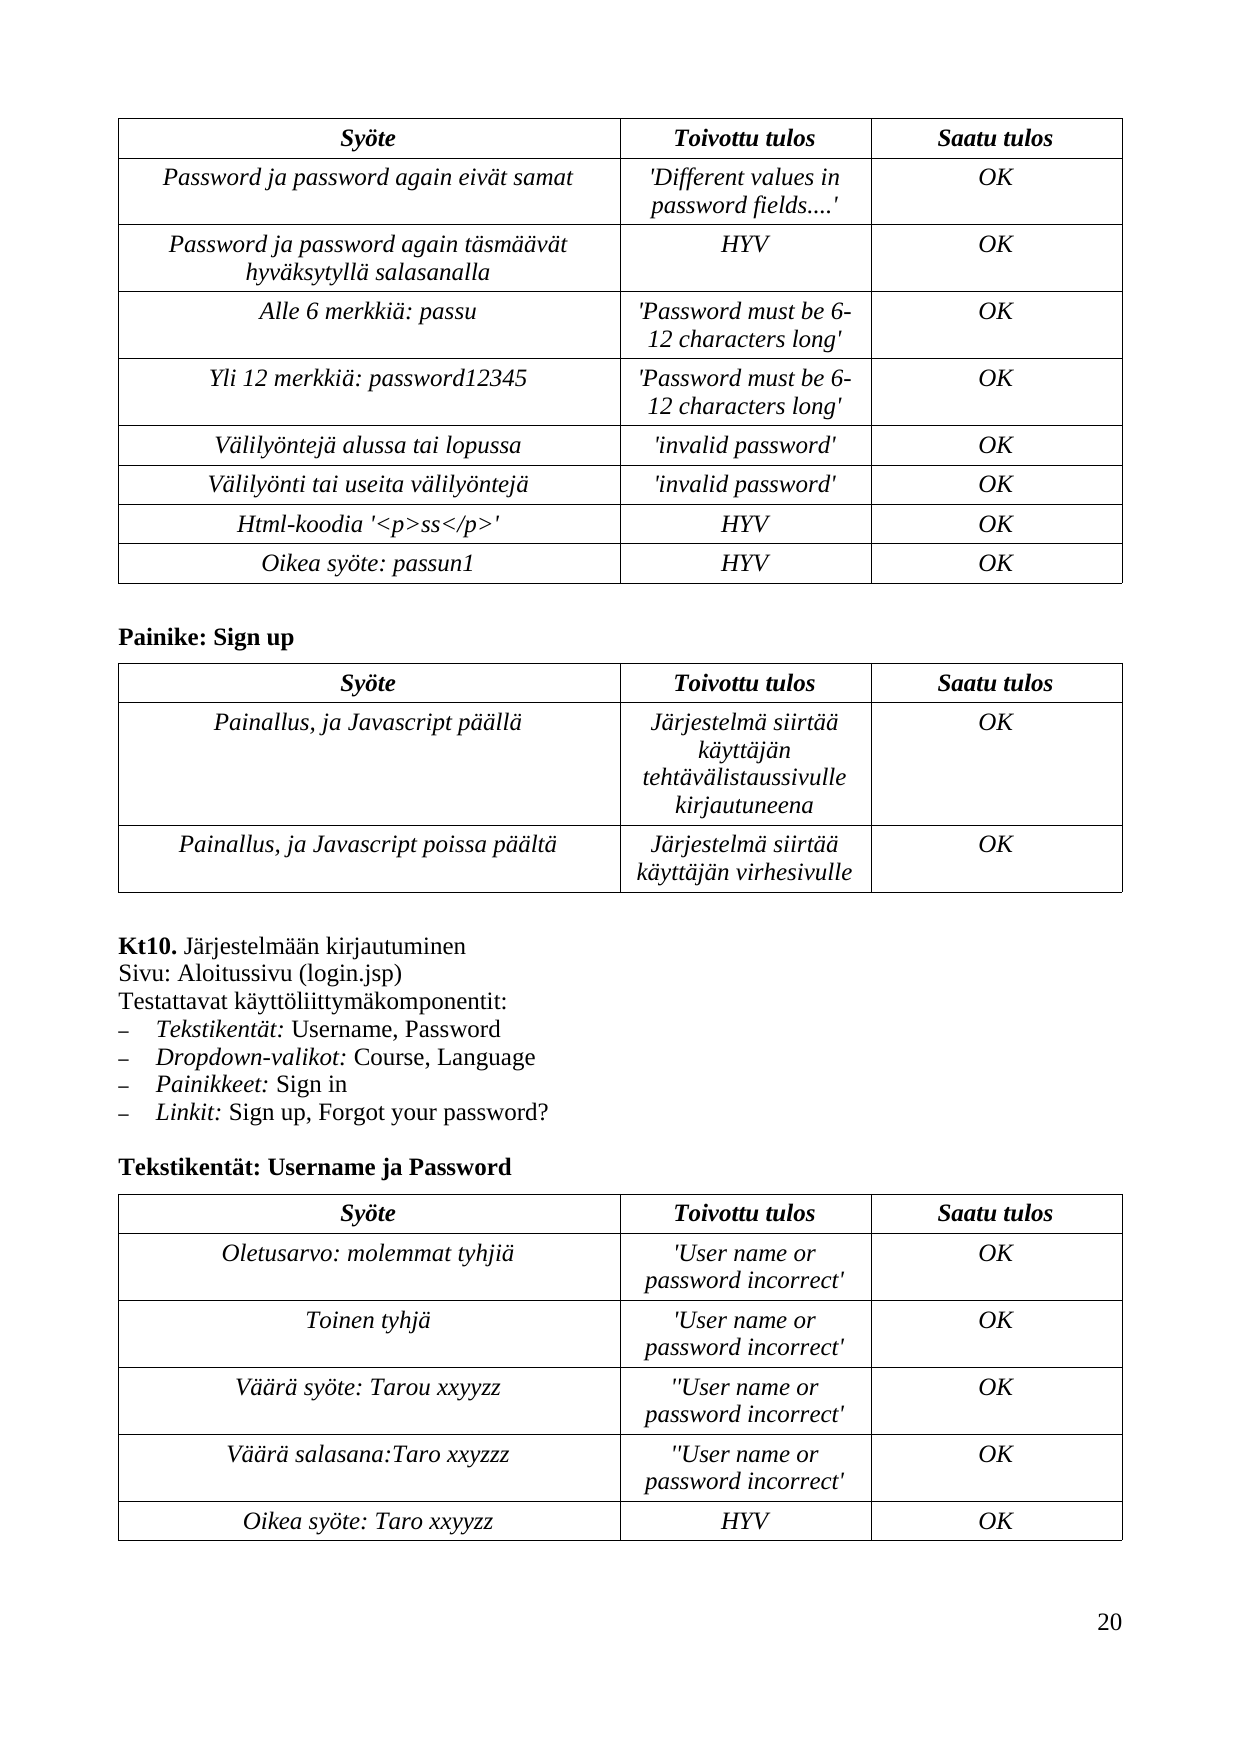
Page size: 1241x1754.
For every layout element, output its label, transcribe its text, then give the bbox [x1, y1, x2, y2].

table_cell OK [872, 1301, 1122, 1367]
table_cell Oikea syöte: passun1 [119, 544, 620, 582]
table_header Saatu tulos [872, 119, 1122, 157]
table_cell OK [872, 466, 1122, 504]
table_cell 'User name or password incorrect' [621, 1301, 871, 1367]
table_cell Välilyöntejä alussa tai lopussa [119, 426, 620, 464]
list Tekstikentät: Username, Password [118, 1015, 1122, 1043]
table_cell HYV [621, 544, 871, 582]
text Tekstikentät: Username ja Password [118, 1153, 1122, 1181]
table_cell OK [872, 426, 1122, 464]
table_cell OK [872, 544, 1122, 582]
table_cell Password ja password again täsmäävät hyväksytyllä salasanalla [119, 225, 620, 291]
table_cell Järjestelmä siirtää käyttäjän virhesivulle [621, 826, 871, 892]
table_cell ''User name or password incorrect' [621, 1435, 871, 1501]
table_header Syöte [119, 119, 620, 157]
table_cell OK [872, 703, 1122, 824]
table_cell HYV [621, 225, 871, 291]
table_cell OK [872, 1435, 1122, 1501]
table_cell HYV [621, 505, 871, 543]
table_cell Password ja password again eivät samat [119, 159, 620, 224]
table_cell Oikea syöte: Taro xxyyzz [119, 1502, 620, 1540]
table_header Saatu tulos [872, 1195, 1122, 1233]
table_cell ''User name or password incorrect' [621, 1368, 871, 1434]
table_header Toivottu tulos [621, 664, 871, 702]
table_header Toivottu tulos [621, 119, 871, 157]
table_cell OK [872, 1502, 1122, 1540]
table_cell OK [872, 826, 1122, 892]
table_cell Html-koodia '<p>ss</p>' [119, 505, 620, 543]
text Kt10. Järjestelmään kirjautuminen [118, 932, 1122, 959]
table_cell 'Password must be 6-12 characters long' [621, 292, 871, 358]
table_cell 'Different values in password fields....' [621, 159, 871, 224]
table_cell Toinen tyhjä [119, 1301, 620, 1367]
table_header Syöte [119, 1195, 620, 1233]
text Testattavat käyttöliittymäkomponentit: [118, 987, 1122, 1015]
table_cell HYV [621, 1502, 871, 1540]
list Painikkeet: Sign in [118, 1070, 1122, 1098]
list Dropdown-valikot: Course, Language [118, 1043, 1122, 1070]
table_header Toivottu tulos [621, 1195, 871, 1233]
text Sivu: Aloitussivu (login.jsp) [118, 959, 1122, 987]
table_cell OK [872, 292, 1122, 358]
table_cell 'User name or password incorrect' [621, 1234, 871, 1300]
table_cell 'Password must be 6-12 characters long' [621, 359, 871, 425]
table_cell Väärä syöte: Tarou xxyyzz [119, 1368, 620, 1434]
table_cell Yli 12 merkkiä: password12345 [119, 359, 620, 425]
list Linkit: Sign up, Forgot your password? [118, 1098, 1122, 1126]
table_cell 'invalid password' [621, 426, 871, 464]
table_cell Painallus, ja Javascript päällä [119, 703, 620, 824]
table_cell Järjestelmä siirtää käyttäjän tehtävälistaussivulle kirjautuneena [621, 703, 871, 824]
table_cell OK [872, 225, 1122, 291]
table_cell OK [872, 1234, 1122, 1300]
table_cell OK [872, 159, 1122, 224]
table_cell OK [872, 359, 1122, 425]
table_cell Alle 6 merkkiä: passu [119, 292, 620, 358]
table_cell Oletusarvo: molemmat tyhjiä [119, 1234, 620, 1300]
table_cell Välilyönti tai useita välilyöntejä [119, 466, 620, 504]
table_cell OK [872, 1368, 1122, 1434]
table_cell OK [872, 505, 1122, 543]
table_header Syöte [119, 664, 620, 702]
table_cell 'invalid password' [621, 466, 871, 504]
table_header Saatu tulos [872, 664, 1122, 702]
table_cell Painallus, ja Javascript poissa päältä [119, 826, 620, 892]
table_cell Väärä salasana:Taro xxyzzz [119, 1435, 620, 1501]
text Painike: Sign up [118, 623, 1122, 650]
